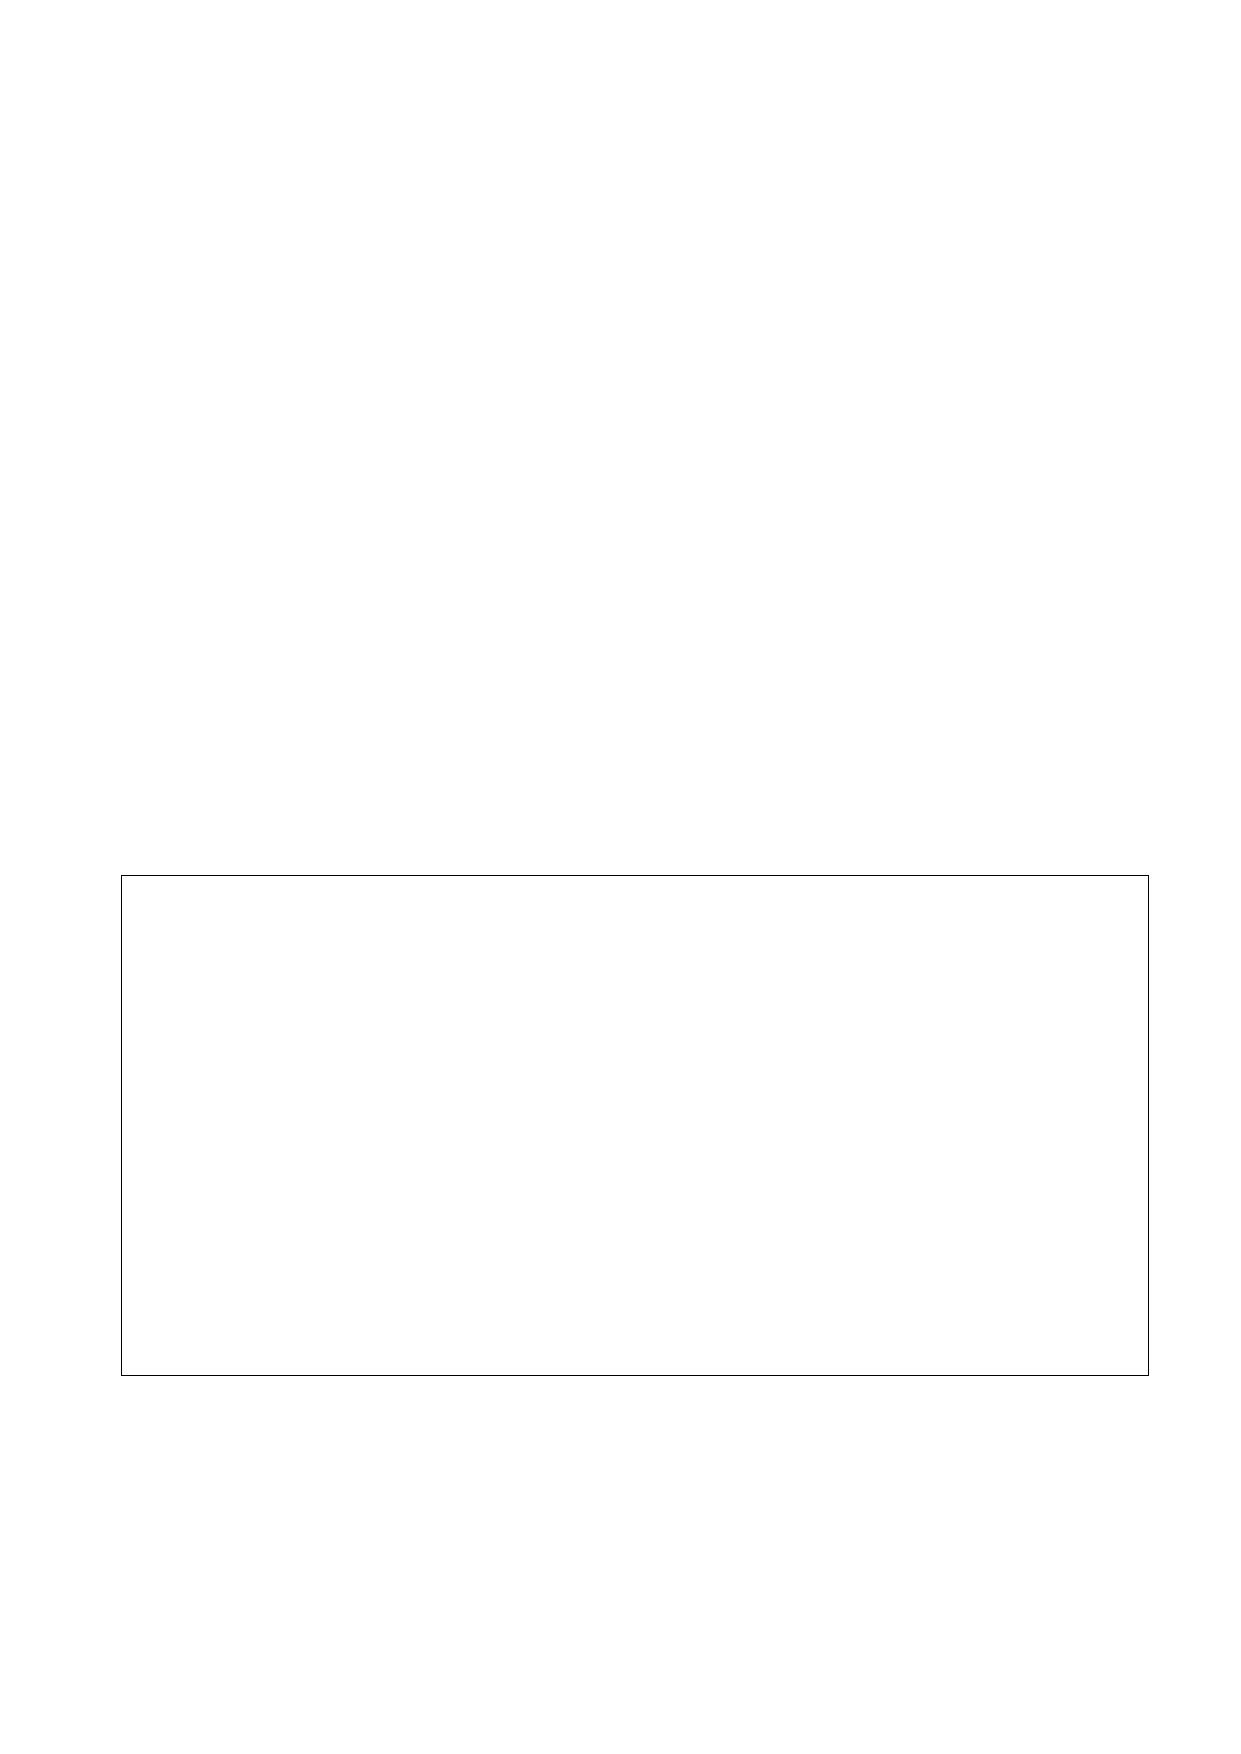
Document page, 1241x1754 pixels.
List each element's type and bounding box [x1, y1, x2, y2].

table_cell [122, 876, 1148, 1375]
